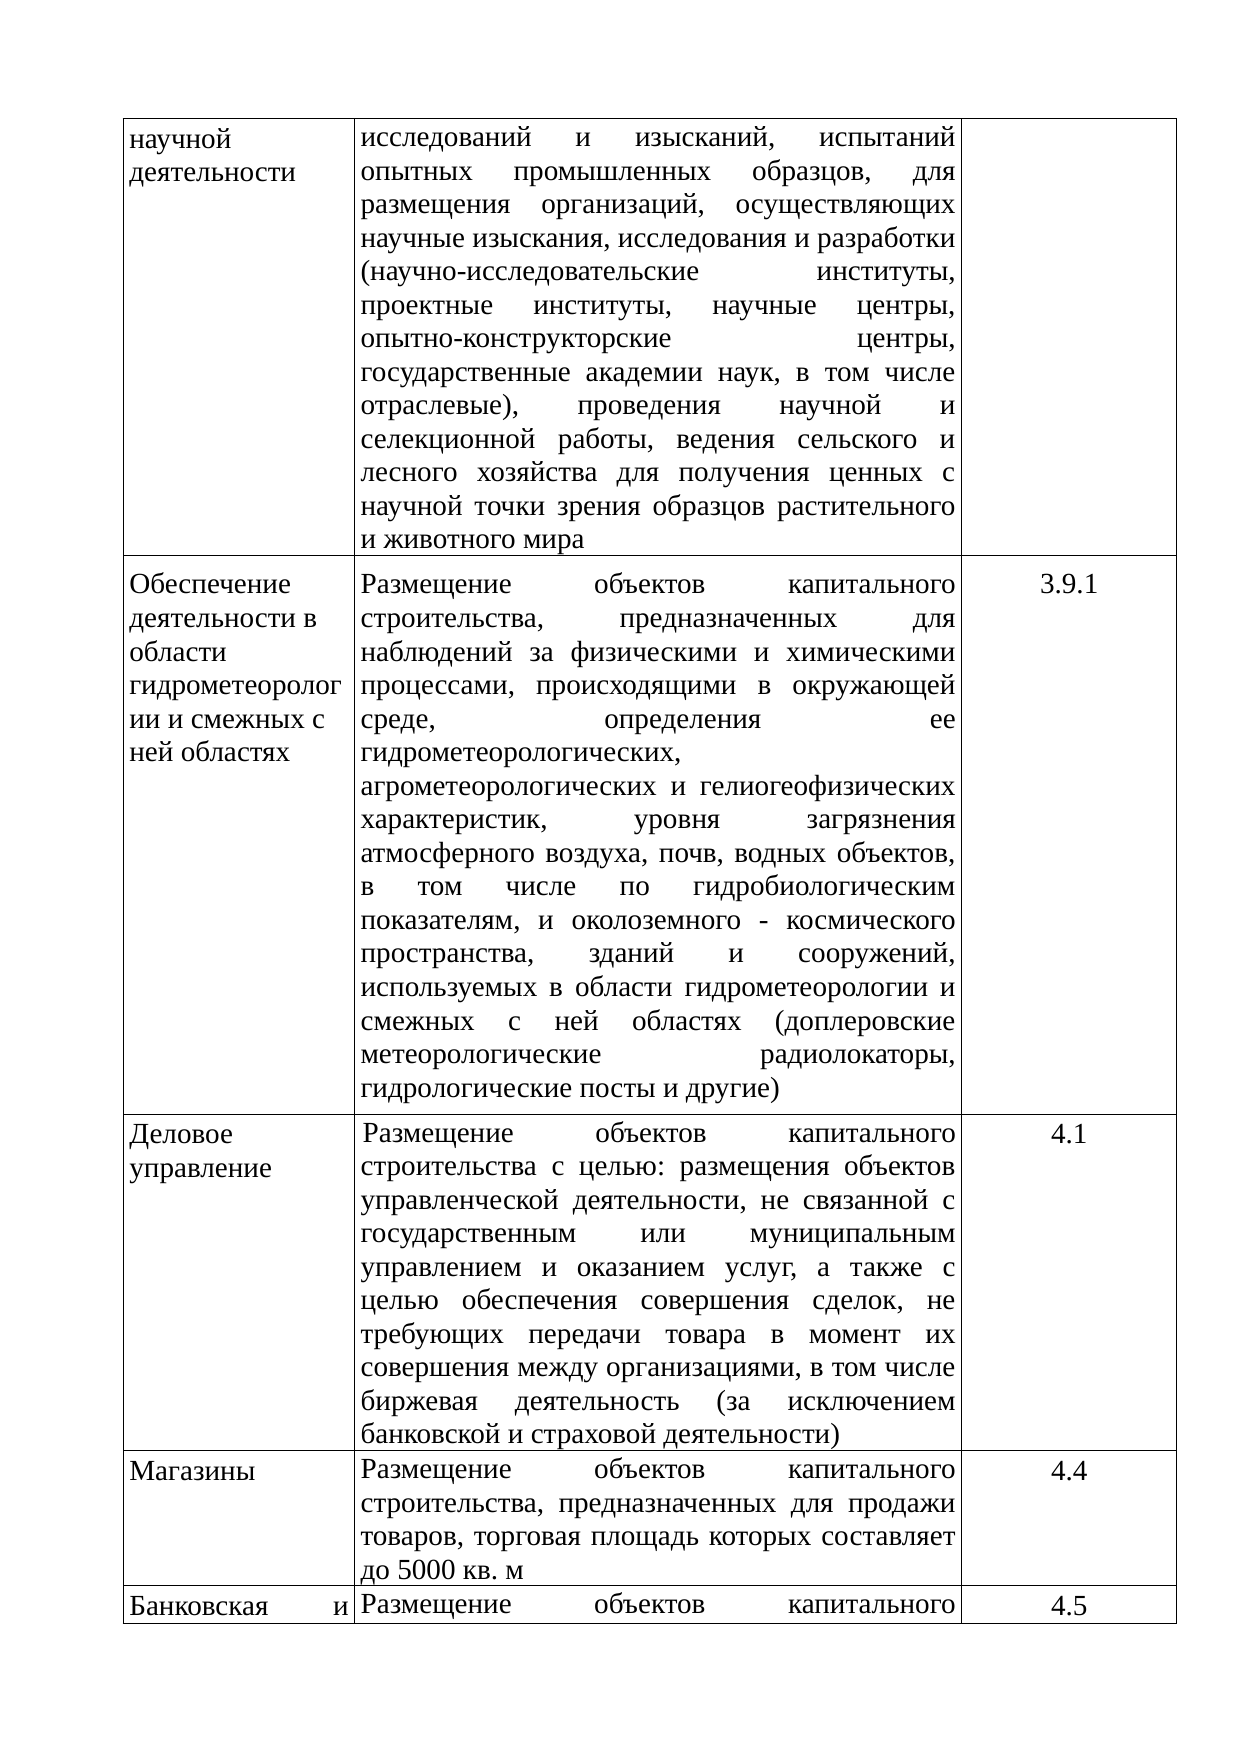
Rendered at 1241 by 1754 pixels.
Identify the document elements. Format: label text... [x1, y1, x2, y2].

table_cell 3.9.1 [962, 556, 1176, 1114]
table_cell 4.5 [962, 1586, 1176, 1623]
table_cell Банковская и [124, 1586, 354, 1623]
table_cell исследований и изысканий, испытаний опытных промышленных образцов, для размещения организаций, осуществляющих научные изыскания, исследования и разработки (научно-исследовательские институты, проектные институты, научные центры, опытно-конструкторские центры, государственные академии наук, в том числе отраслевые), проведения научной и селекционной работы, ведения сельского и лесного хозяйства для получения ценных с научной точки зрения образцов растительного и животного мира [355, 119, 961, 555]
table_cell Магазины [124, 1451, 354, 1585]
table_cell Деловое управление [124, 1115, 354, 1450]
table_cell Размещение объектов капитального строительства, предназначенных для наблюдений за физическими и химическими процессами, происходящими в окружающей среде, определения ее гидрометеорологических, агрометеорологических и гелиогеофизических характеристик, уровня загрязнения атмосферного воздуха, почв, водных объектов, в том числе по гидробиологическим показателям, и околоземного - космического пространства, зданий и сооружений, используемых в области гидрометеорологии и смежных с ней областях (доплеровские метеорологические радиолокаторы, гидрологические посты и другие) [355, 556, 961, 1114]
table_cell 4.1 [962, 1115, 1176, 1450]
table_cell [962, 119, 1176, 555]
table_cell Размещение объектов капитального строительства, предназначенных для продажи товаров, торговая площадь которых составляет до 5000 кв. м [355, 1451, 961, 1585]
table_cell Размещение объектов капитального строительства с целью: размещения объектов управленческой деятельности, не связанной с государственным или муниципальным управлением и оказанием услуг, а также с целью обеспечения совершения сделок, не требующих передачи товара в момент их совершения между организациями, в том числе биржевая деятельность (за исключением банковской и страховой деятельности) [355, 1115, 961, 1450]
table_cell научной деятельности [124, 119, 354, 555]
table_cell 4.4 [962, 1451, 1176, 1585]
table_cell Обеспечение деятельности в области гидрометеорологии и смежных с ней областях [124, 556, 354, 1114]
table_cell Размещение объектов капитального [355, 1586, 961, 1623]
